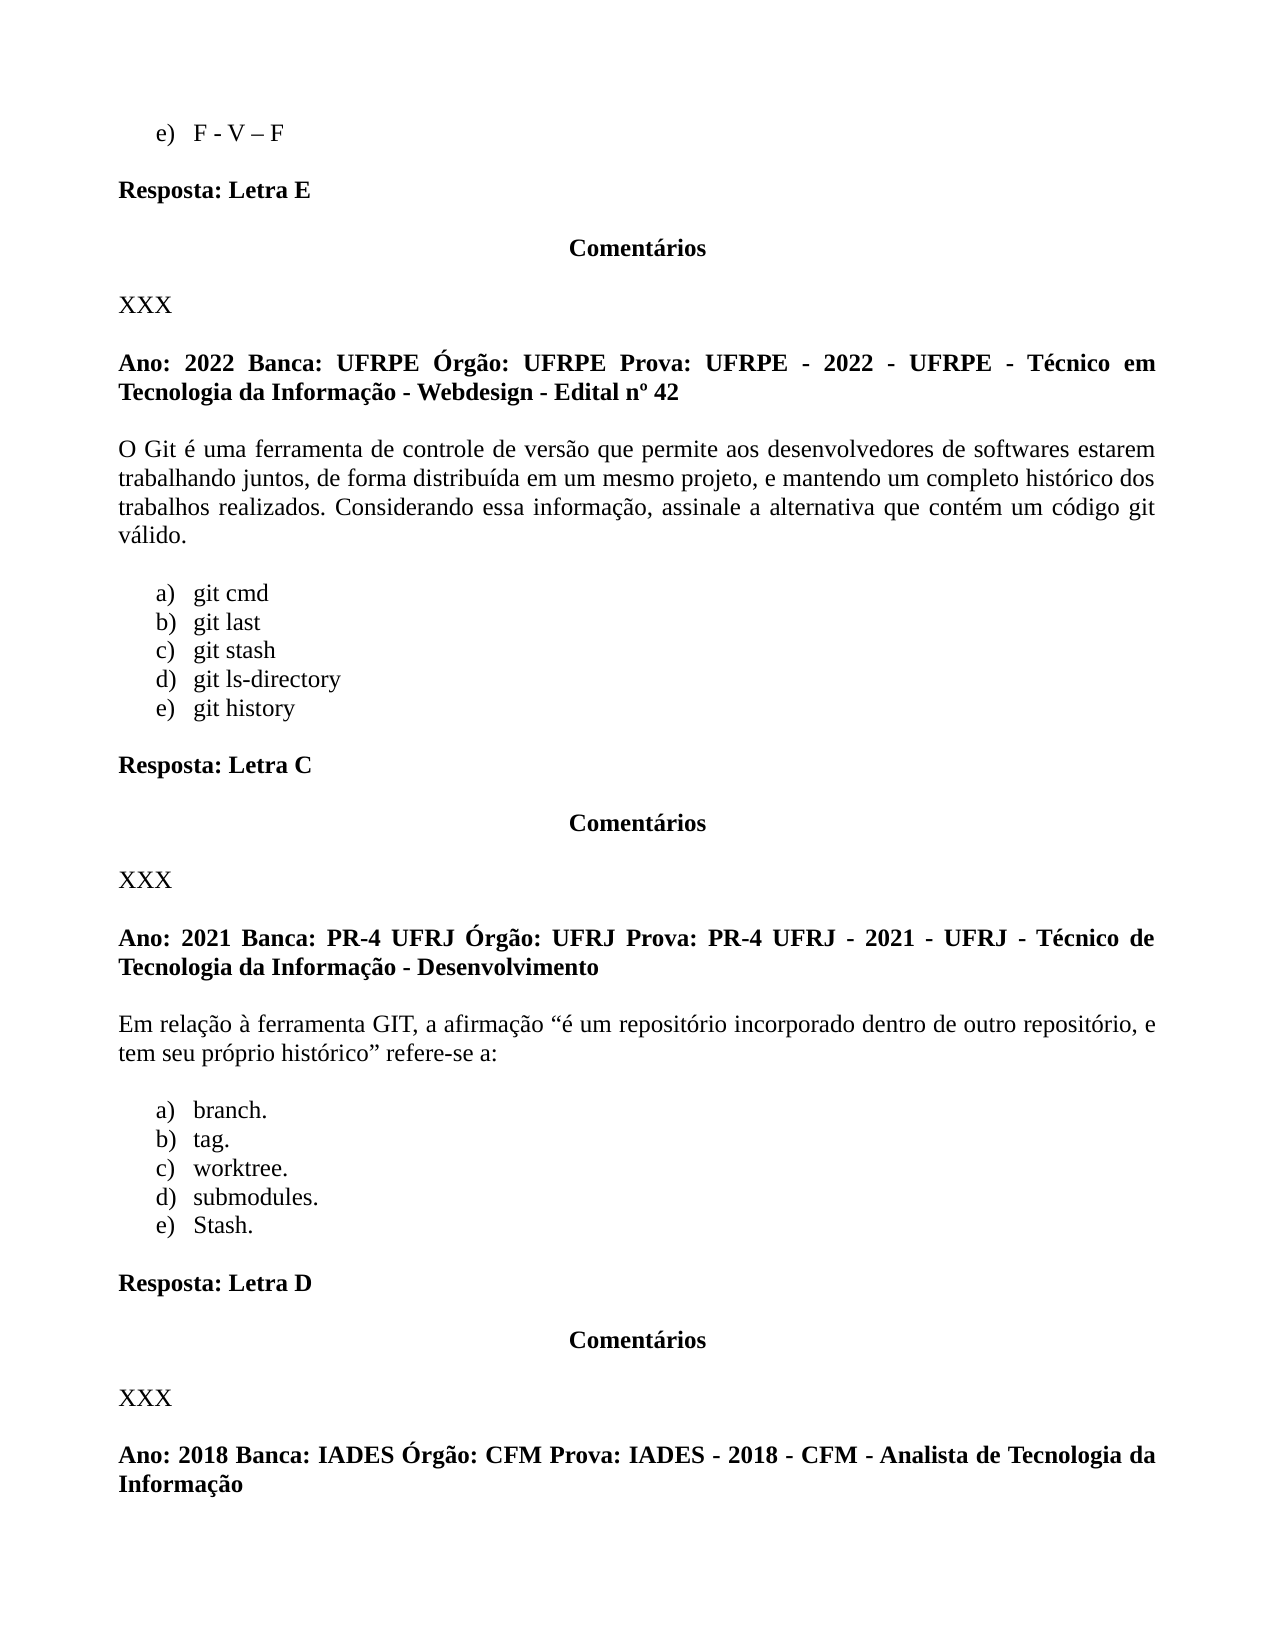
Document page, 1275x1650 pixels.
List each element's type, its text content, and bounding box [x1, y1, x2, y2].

list F - V – F [156, 118, 1157, 147]
list git cmd [156, 578, 1157, 607]
list tag. [156, 1124, 1157, 1153]
text XXX [118, 866, 1157, 894]
list Stash. [156, 1211, 1157, 1239]
text XXX [118, 291, 1157, 319]
list git last [156, 607, 1157, 636]
text Comentários [118, 1326, 1157, 1354]
list branch. [156, 1096, 1157, 1124]
list worktree. [156, 1153, 1157, 1182]
text Comentários [118, 808, 1157, 837]
list git ls-directory [156, 664, 1157, 693]
text O Git é uma ferramenta de controle de versão que permite aos desenvolvedores de softwares estarem trabalhando juntos, de forma distribuída em um mesmo projeto, e mantendo um completo histórico dos trabalhos realizados. Considerando essa informação, assinale a alternativa que contém um código git válido. [118, 434, 1157, 549]
text Em relação à ferramenta GIT, a afirmação “é um repositório incorporado dentro de outro repositório, e tem seu próprio histórico” refere-se a: [118, 1009, 1157, 1067]
text Ano: 2018 Banca: IADES Órgão: CFM Prova: IADES - 2018 - CFM - Analista de Tecnologia da Informação [118, 1441, 1157, 1498]
list submodules. [156, 1182, 1157, 1211]
text XXX [118, 1383, 1157, 1412]
text Comentários [118, 233, 1157, 262]
text Resposta: Letra E [118, 176, 1157, 204]
list git stash [156, 636, 1157, 664]
list git history [156, 693, 1157, 722]
text Ano: 2021 Banca: PR-4 UFRJ Órgão: UFRJ Prova: PR-4 UFRJ - 2021 - UFRJ - Técnico de Tecnologia da Informação - Desenvolvimento [118, 923, 1157, 981]
text Ano: 2022 Banca: UFRPE Órgão: UFRPE Prova: UFRPE - 2022 - UFRPE - Técnico em Tecnologia da Informação - Webdesign - Edital nº 42 [118, 348, 1157, 406]
text Resposta: Letra D [118, 1268, 1157, 1297]
text Resposta: Letra C [118, 751, 1157, 779]
